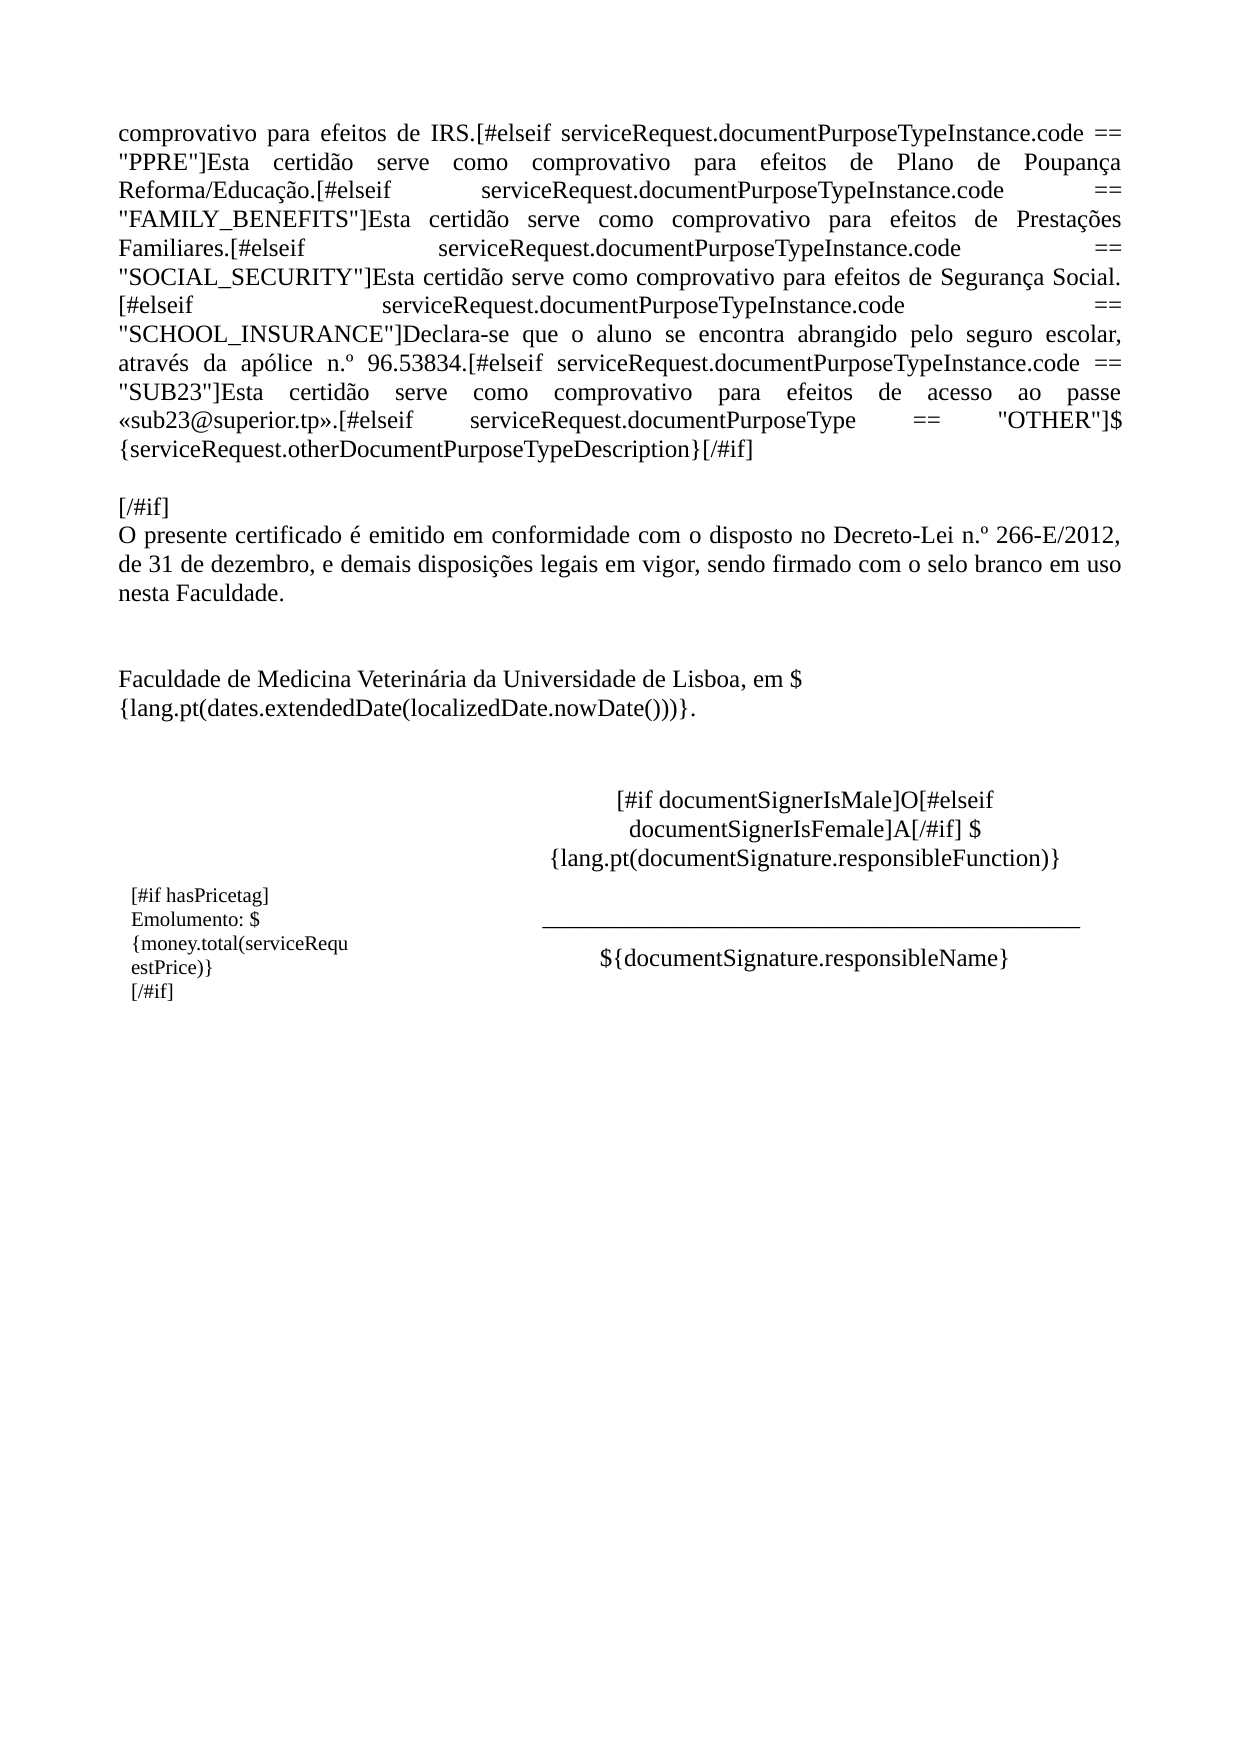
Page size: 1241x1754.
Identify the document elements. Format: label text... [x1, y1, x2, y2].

text Faculdade de Medicina Veterinária da Universidade de Lisboa, em ${lang.pt(dates.extendedDate(localizedDate.nowDate()))}. [118, 664, 1122, 722]
text O presente certificado é emitido em conformidade com o disposto no Decreto-Lei n.º 266-E/2012, de 31 de dezembro, e demais disposições legais em vigor, sendo firmado com o selo branco em uso nesta Faculdade. [118, 521, 1122, 607]
text comprovativo para efeitos de IRS.[#elseif serviceRequest.documentPurposeTypeInstance.code == "PPRE"]Esta certidão serve como comprovativo para efeitos de Plano de Poupança Reforma/Educação.[#elseif serviceRequest.documentPurposeTypeInstance.code == "FAMILY_BENEFITS"]Esta certidão serve como comprovativo para efeitos de Prestações Familiares.[#elseif serviceRequest.documentPurposeTypeInstance.code == "SOCIAL_SECURITY"]Esta certidão serve como comprovativo para efeitos de Segurança Social.[#elseif serviceRequest.documentPurposeTypeInstance.code == "SCHOOL_INSURANCE"]Declara-se que o aluno se encontra abrangido pelo seguro escolar, através da apólice n.º 96.53834.[#elseif serviceRequest.documentPurposeTypeInstance.code == "SUB23"]Esta certidão serve como comprovativo para efeitos de acesso ao passe «sub23@superior.tp».[#elseif serviceRequest.documentPurposeType == "OTHER"]${serviceRequest.otherDocumentPurposeTypeDescription}[/#if] [118, 118, 1122, 463]
table_header [#if documentSignerIsMale]O[#elseif documentSignerIsFemale]A[/#if] ${lang.pt(documentSignature.responsibleFunction)} [125, 779, 1110, 877]
table_cell ${documentSignature.responsibleName} [500, 937, 1110, 1009]
text [/#if] [118, 492, 1122, 521]
table_cell ___________________________________________ [500, 877, 1110, 937]
table_cell [#if hasPricetag] Emolumento: ${money.total(serviceRequestPrice)} [/#if] [125, 877, 500, 1009]
